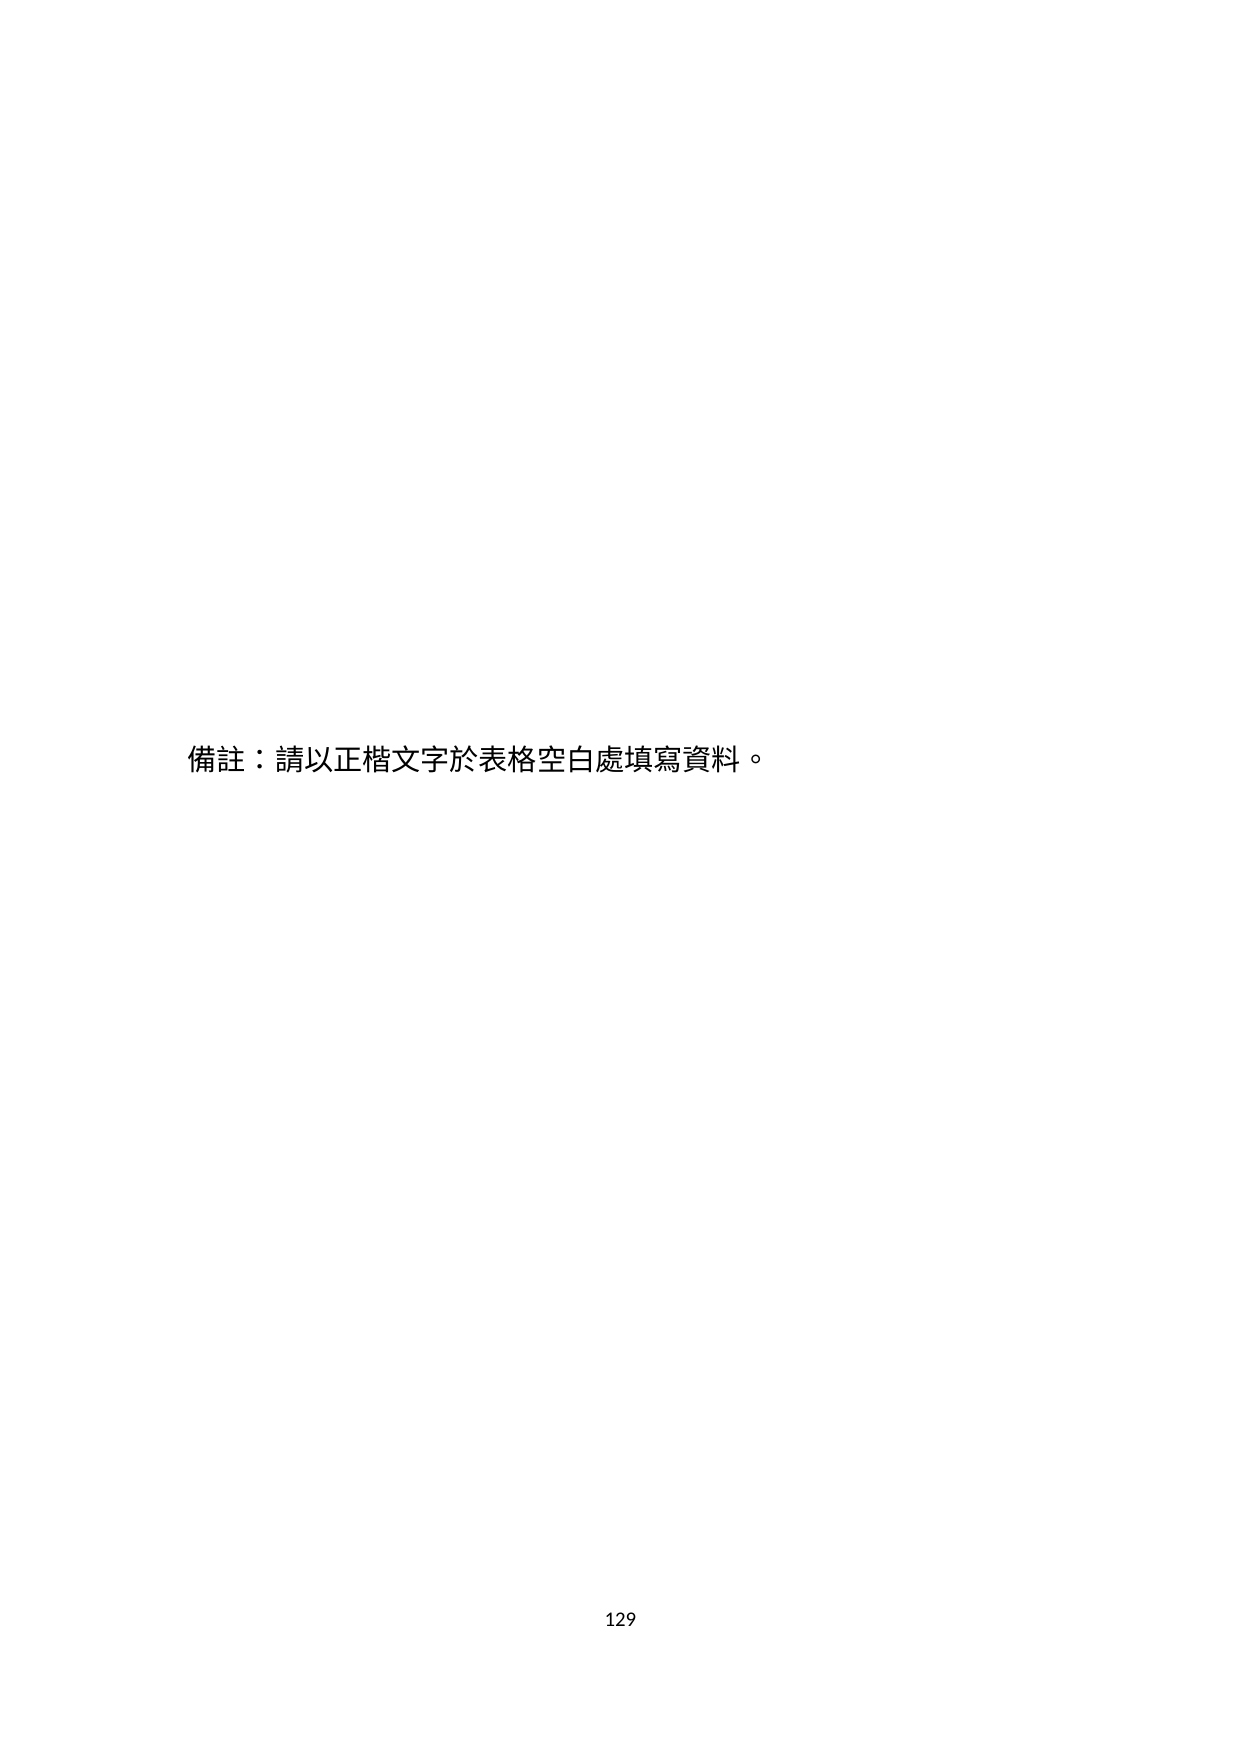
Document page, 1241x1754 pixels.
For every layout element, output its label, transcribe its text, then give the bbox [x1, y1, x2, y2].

text 備註：請以正楷文字於表格空白處填寫資料。 [187, 716, 1053, 778]
